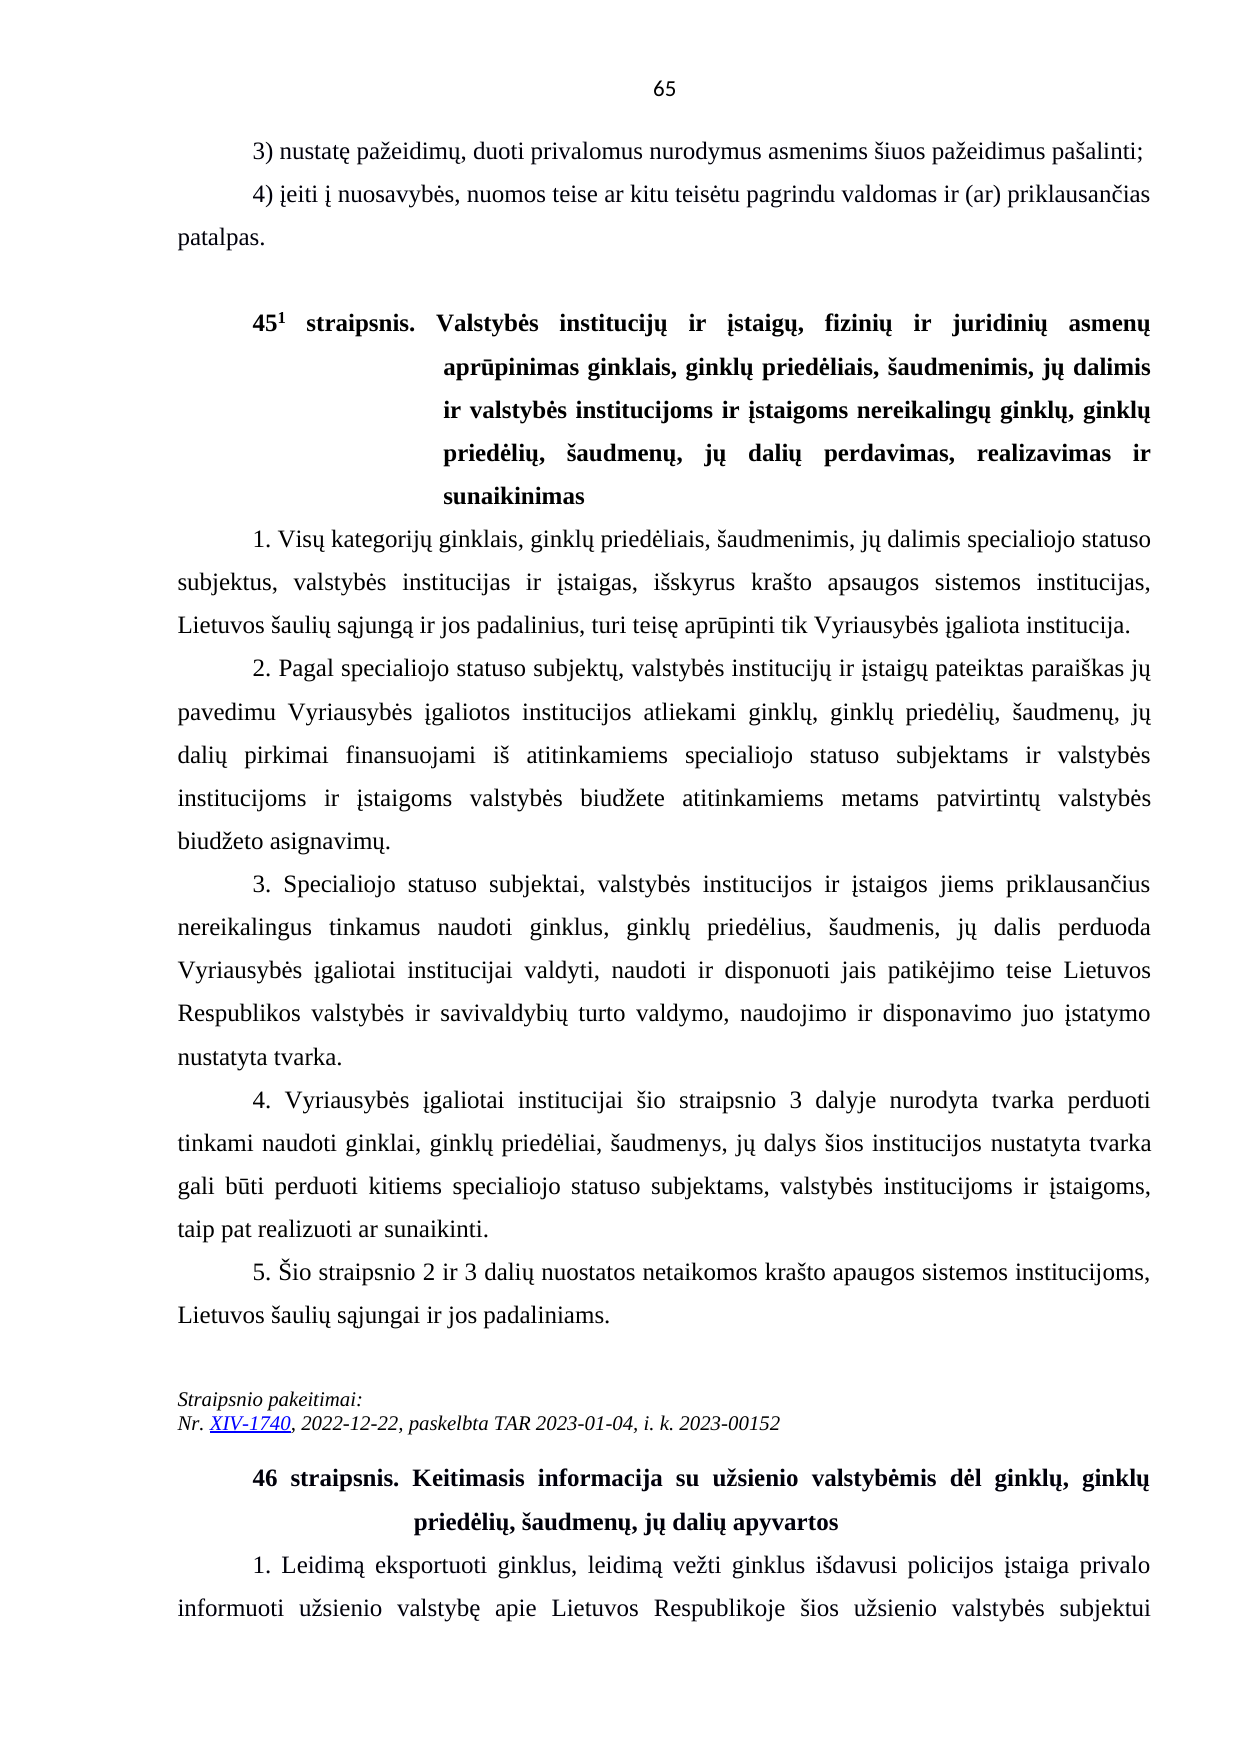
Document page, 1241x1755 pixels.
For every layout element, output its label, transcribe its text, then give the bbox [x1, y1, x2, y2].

text 1. Leidimą eksportuoti ginklus, leidimą vežti ginklus išdavusi policijos įstaiga privalo informuoti užsienio valstybę apie Lietuvos Respublikoje šios užsienio valstybės subjektui [177, 1550, 1152, 1622]
text Nr. XIV-1740, 2022-12-22, paskelbta TAR 2023-01-04, i. k. 2023-00152 [177, 1411, 1152, 1435]
text 3. Specialiojo statuso subjektai, valstybės institucijos ir įstaigos jiems priklausančius nereikalingus tinkamus naudoti ginklus, ginklų priedėlius, šaudmenis, jų dalis perduoda Vyriausybės įgaliotai institucijai valdyti, naudoti ir disponuoti jais patikėjimo teise Lietuvos Respublikos valstybės ir savivaldybių turto valdymo, naudojimo ir disponavimo juo įstatymo nustatyta tvarka. [177, 869, 1152, 1070]
text Straipsnio pakeitimai: [177, 1387, 1152, 1411]
text 5. Šio straipsnio 2 ir 3 dalių nuostatos netaikomos krašto apaugos sistemos institucijoms, Lietuvos šaulių sąjungai ir jos padaliniams. [177, 1257, 1152, 1329]
text 1. Visų kategorijų ginklais, ginklų priedėliais, šaudmenimis, jų dalimis specialiojo statuso subjektus, valstybės institucijas ir įstaigas, išskyrus krašto apsaugos sistemos institucijas, Lietuvos šaulių sąjungą ir jos padalinius, turi teisę aprūpinti tik Vyriausybės įgaliota institucija. [177, 524, 1152, 639]
text 451 straipsnis. Valstybės institucijų ir įstaigų, fizinių ir juridinių asmenų aprūpinimas ginklais, ginklų priedėliais, šaudmenimis, jų dalimis ir valstybės institucijoms ir įstaigoms nereikalingų ginklų, ginklų priedėlių, šaudmenų, jų dalių perdavimas, realizavimas ir sunaikinimas [252, 308, 1152, 510]
text 2. Pagal specialiojo statuso subjektų, valstybės institucijų ir įstaigų pateiktas paraiškas jų pavedimu Vyriausybės įgaliotos institucijos atliekami ginklų, ginklų priedėlių, šaudmenų, jų dalių pirkimai finansuojami iš atitinkamiems specialiojo statuso subjektams ir valstybės institucijoms ir įstaigoms valstybės biudžete atitinkamiems metams patvirtintų valstybės biudžeto asignavimų. [177, 653, 1152, 855]
text 46 straipsnis. Keitimasis informacija su užsienio valstybėmis dėl ginklų, ginklų priedėlių, šaudmenų, jų dalių apyvartos [252, 1463, 1152, 1535]
text 4) įeiti į nuosavybės, nuomos teise ar kitu teisėtu pagrindu valdomas ir (ar) priklausančias patalpas. [177, 179, 1152, 251]
text 3) nustatę pažeidimų, duoti privalomus nurodymus asmenims šiuos pažeidimus pašalinti; [177, 136, 1152, 165]
text 4. Vyriausybės įgaliotai institucijai šio straipsnio 3 dalyje nurodyta tvarka perduoti tinkami naudoti ginklai, ginklų priedėliai, šaudmenys, jų dalys šios institucijos nustatyta tvarka gali būti perduoti kitiems specialiojo statuso subjektams, valstybės institucijoms ir įstaigoms, taip pat realizuoti ar sunaikinti. [177, 1085, 1152, 1243]
